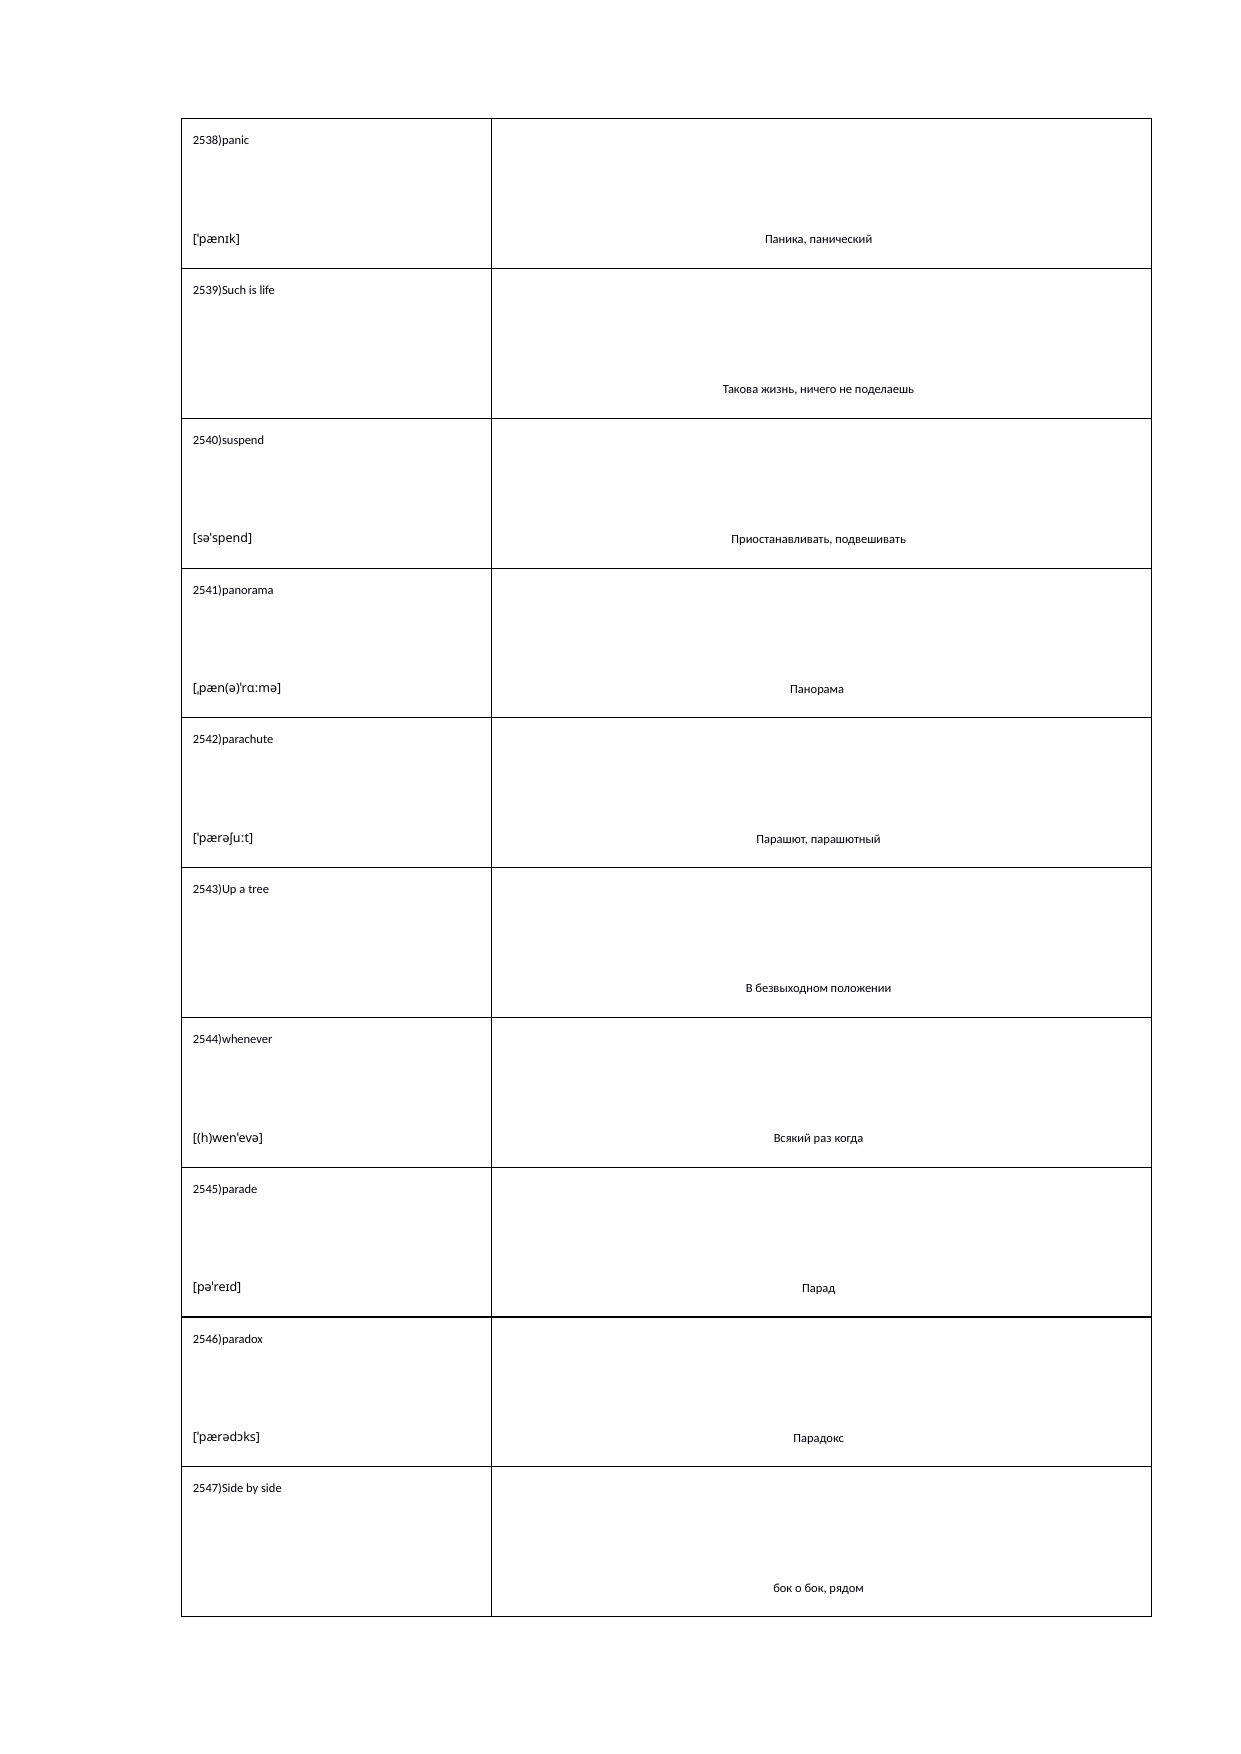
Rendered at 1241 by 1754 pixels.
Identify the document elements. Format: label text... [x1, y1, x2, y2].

table_cell Всякий раз когда [492, 1018, 1151, 1167]
table_cell 2542)parachute [ˈpærəʃuːt] [182, 718, 491, 867]
table_cell Парашют, парашютный [492, 718, 1151, 867]
table_cell 2547)Side by side [182, 1467, 491, 1616]
table_cell Парадокс [492, 1318, 1151, 1466]
table_cell Парад [492, 1168, 1151, 1316]
table_cell В безвыходном положении [492, 868, 1151, 1017]
table_cell 2545)parade [pəˈreɪd] [182, 1168, 491, 1316]
table_cell Приостанавливать, подвешивать [492, 419, 1151, 567]
table_cell Паника, панический [492, 119, 1151, 268]
table_cell 2538)panic [ˈpænɪk] [182, 119, 491, 268]
table_cell Панорама [492, 569, 1151, 717]
table_cell Такова жизнь, ничего не поделаешь [492, 269, 1151, 418]
table_cell 2546)paradox [ˈpærədɔks] [182, 1318, 491, 1466]
table_cell 2543)Up a tree [182, 868, 491, 1017]
table_cell бок о бок, рядом [492, 1467, 1151, 1616]
table_cell 2540)suspend [səˈspend] [182, 419, 491, 567]
table_cell 2541)panorama [ˌpæn(ə)ˈrɑːmə] [182, 569, 491, 717]
table_cell 2539)Such is life [182, 269, 491, 418]
table_cell 2544)whenever [(h)wenˈevə] [182, 1018, 491, 1167]
